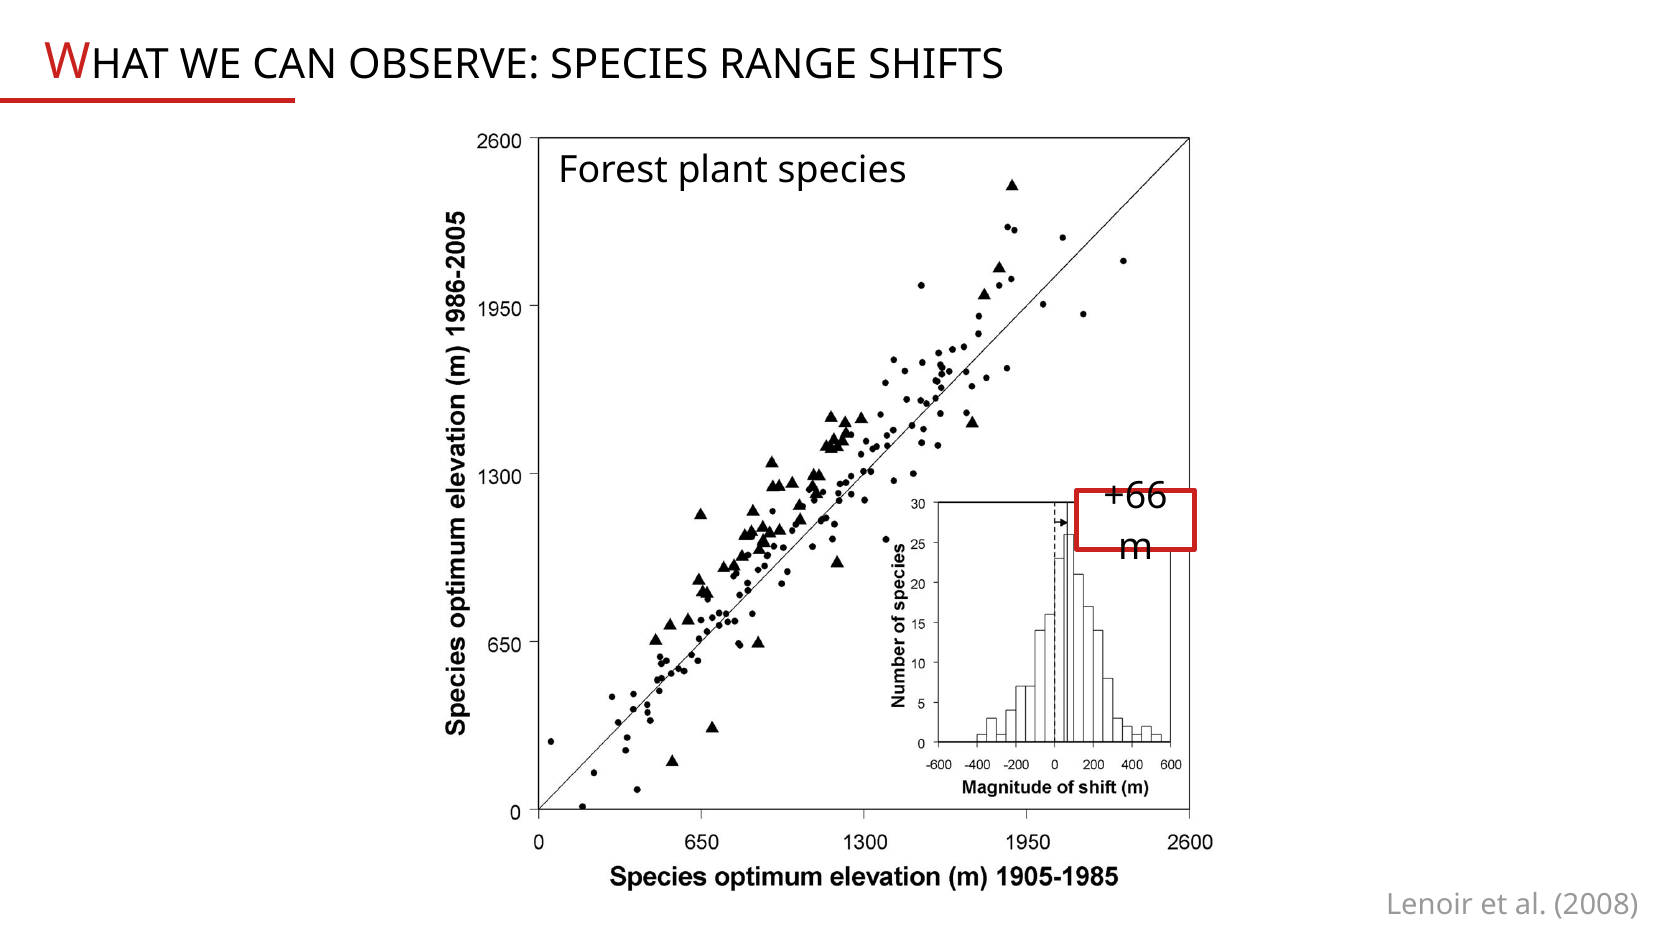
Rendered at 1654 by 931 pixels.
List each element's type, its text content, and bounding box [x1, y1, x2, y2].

text_box WHAT WE CAN OBSERVE: SPECIES RANGE SHIFTS [29, 0, 1625, 119]
text_box +66m [1124, 541, 1134, 550]
picture [437, 126, 1217, 895]
text_box Forest plant species [543, 134, 934, 266]
text_box +66m [1137, 541, 1147, 550]
text_box Lenoir et al. (2008) [826, 826, 1654, 931]
text_box +66m [1076, 490, 1195, 550]
text_box +66m [1151, 494, 1162, 506]
text_box +66m [1129, 494, 1140, 506]
